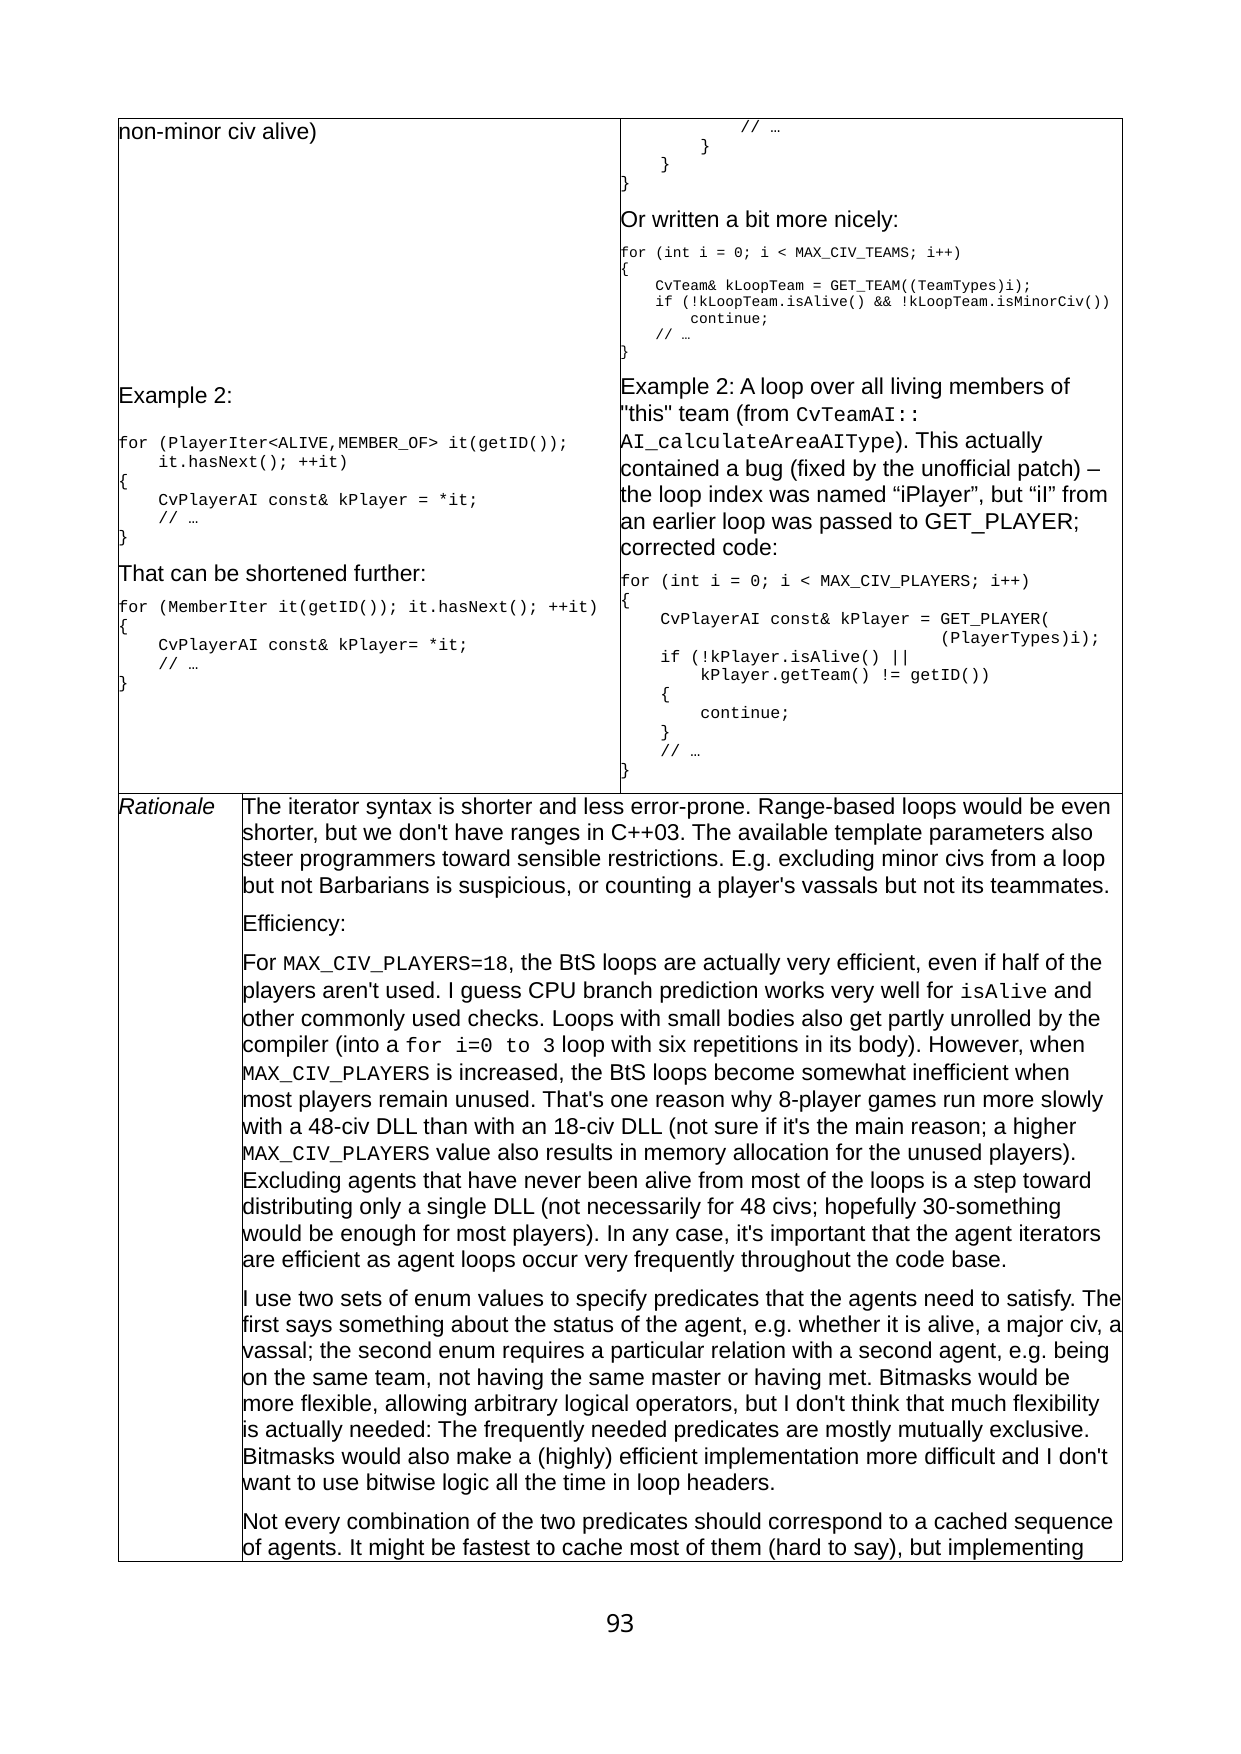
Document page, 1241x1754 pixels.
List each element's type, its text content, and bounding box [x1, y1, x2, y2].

table_cell non-minor civ alive) Example 2: for (PlayerIter<ALIVE,MEMBER_OF> it(getID()); it.hasNext(); ++it) { CvPlayerAI const& kPlayer = *it; // … } That can be shortened further: for (MemberIter it(getID()); it.hasNext(); ++it) { CvPlayerAI const& kPlayer= *it; // … } [119, 119, 620, 792]
table_cell // … } } } Or written a bit more nicely: for (int i = 0; i < MAX_CIV_TEAMS; i++) { CvTeam& kLoopTeam = GET_TEAM((TeamTypes)i); if (!kLoopTeam.isAlive() && !kLoopTeam.isMinorCiv()) continue; // … } Example 2: A loop over all living members of "this" team (from CvTeamAI:: AI_calculateAreaAIType). This actually contained a bug (fixed by the unofficial patch) – the loop index was named “iPlayer”, but “iI” from an earlier loop was passed to GET_PLAYER; corrected code: for (int i = 0; i < MAX_CIV_PLAYERS; i++) { CvPlayerAI const& kPlayer = GET_PLAYER( (PlayerTypes)i); if (!kPlayer.isAlive() || kPlayer.getTeam() != getID()) { continue; } // … } [621, 119, 1122, 792]
table_cell Rationale [119, 794, 242, 1561]
table_cell The iterator syntax is shorter and less error-prone. Range-based loops would be even shorter, but we don't have ranges in C++03. The available template parameters also steer programmers toward sensible restrictions. E.g. excluding minor civs from a loop but not Barbarians is suspicious, or counting a player's vassals but not its teammates. Efficiency: For MAX_CIV_PLAYERS=18, the BtS loops are actually very efficient, even if half of the players aren't used. I guess CPU branch prediction works very well for isAlive and other commonly used checks. Loops with small bodies also get partly unrolled by the compiler (into a for i=0 to 3 loop with six repetitions in its body). However, when MAX_CIV_PLAYERS is increased, the BtS loops become somewhat inefficient when most players remain unused. That's one reason why 8-player games run more slowly with a 48-civ DLL than with an 18-civ DLL (not sure if it's the main reason; a higher MAX_CIV_PLAYERS value also results in memory allocation for the unused players). Excluding agents that have never been alive from most of the loops is a step toward distributing only a single DLL (not necessarily for 48 civs; hopefully 30-something would be enough for most players). In any case, it's important that the agent iterators are efficient as agent loops occur very frequently throughout the code base. I use two sets of enum values to specify predicates that the agents need to satisfy. The first says something about the status of the agent, e.g. whether it is alive, a major civ, a vassal; the second enum requires a particular relation with a second agent, e.g. being on the same team, not having the same master or having met. Bitmasks would be more flexible, allowing arbitrary logical operators, but I don't think that much flexibility is actually needed: The frequently needed predicates are mostly mutually exclusive. Bitmasks would also make a (highly) efficient implementation more difficult and I don't want to use bitwise logic all the time in loop headers. Not every combination of the two predicates should correspond to a cached sequence of agents. It might be fastest to cache most of them (hard to say), but implementing [243, 794, 1122, 1561]
